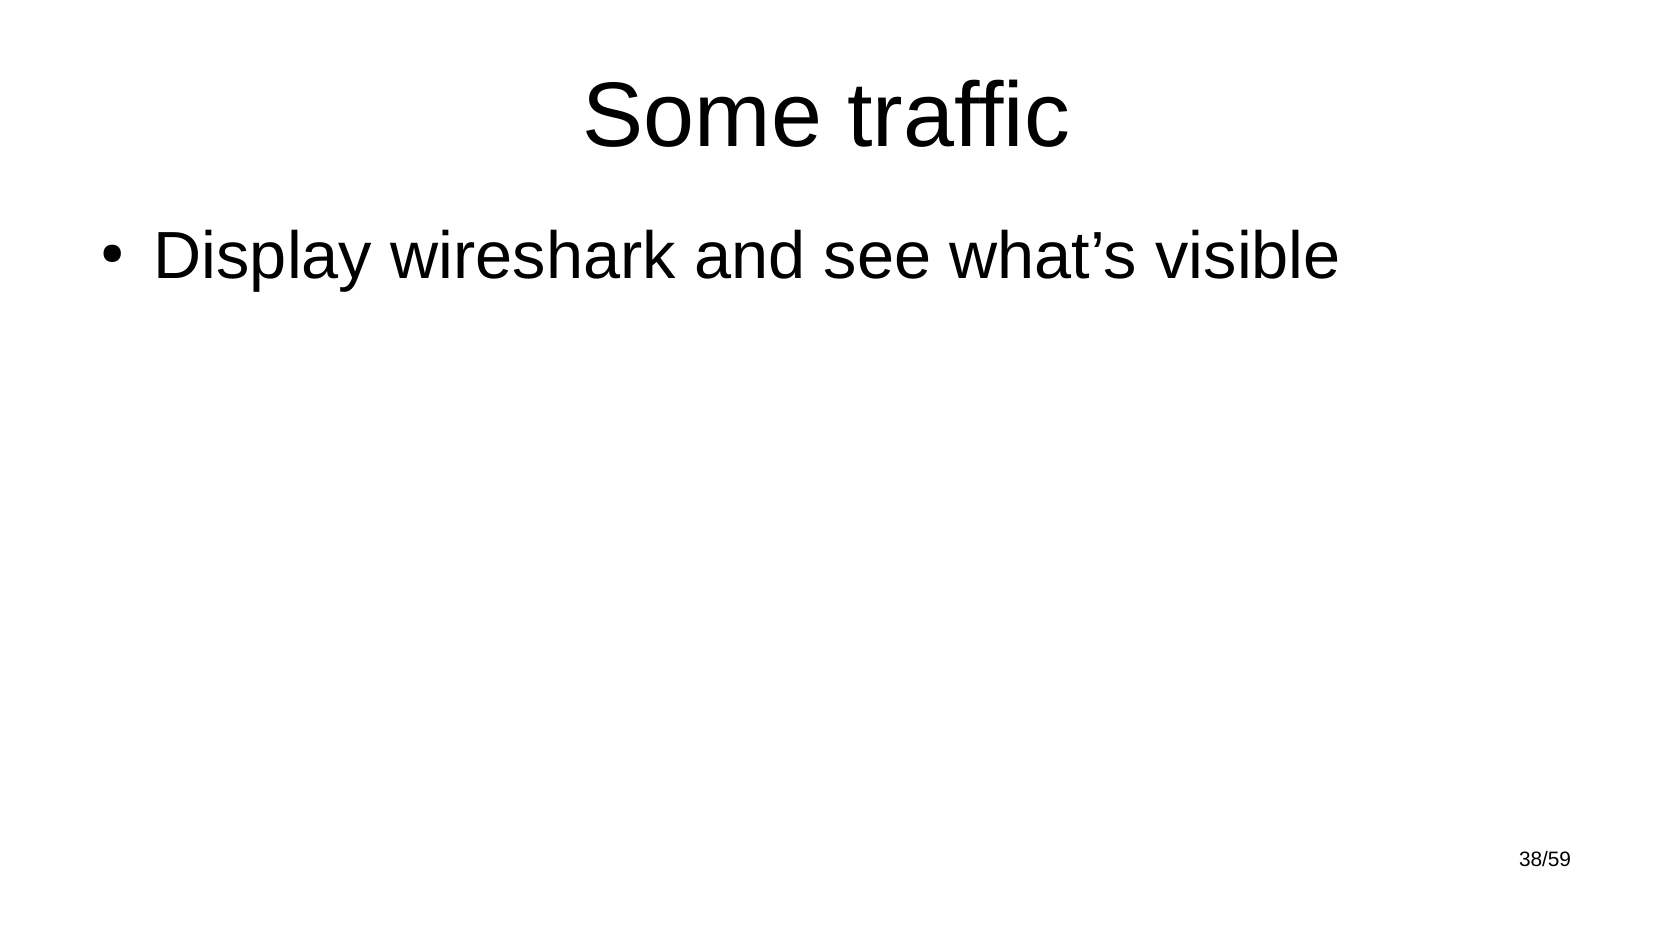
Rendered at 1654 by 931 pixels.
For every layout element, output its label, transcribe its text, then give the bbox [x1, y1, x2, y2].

list Display wireshark and see what’s visible [82, 217, 1571, 758]
title Some traffic [82, 37, 1571, 193]
